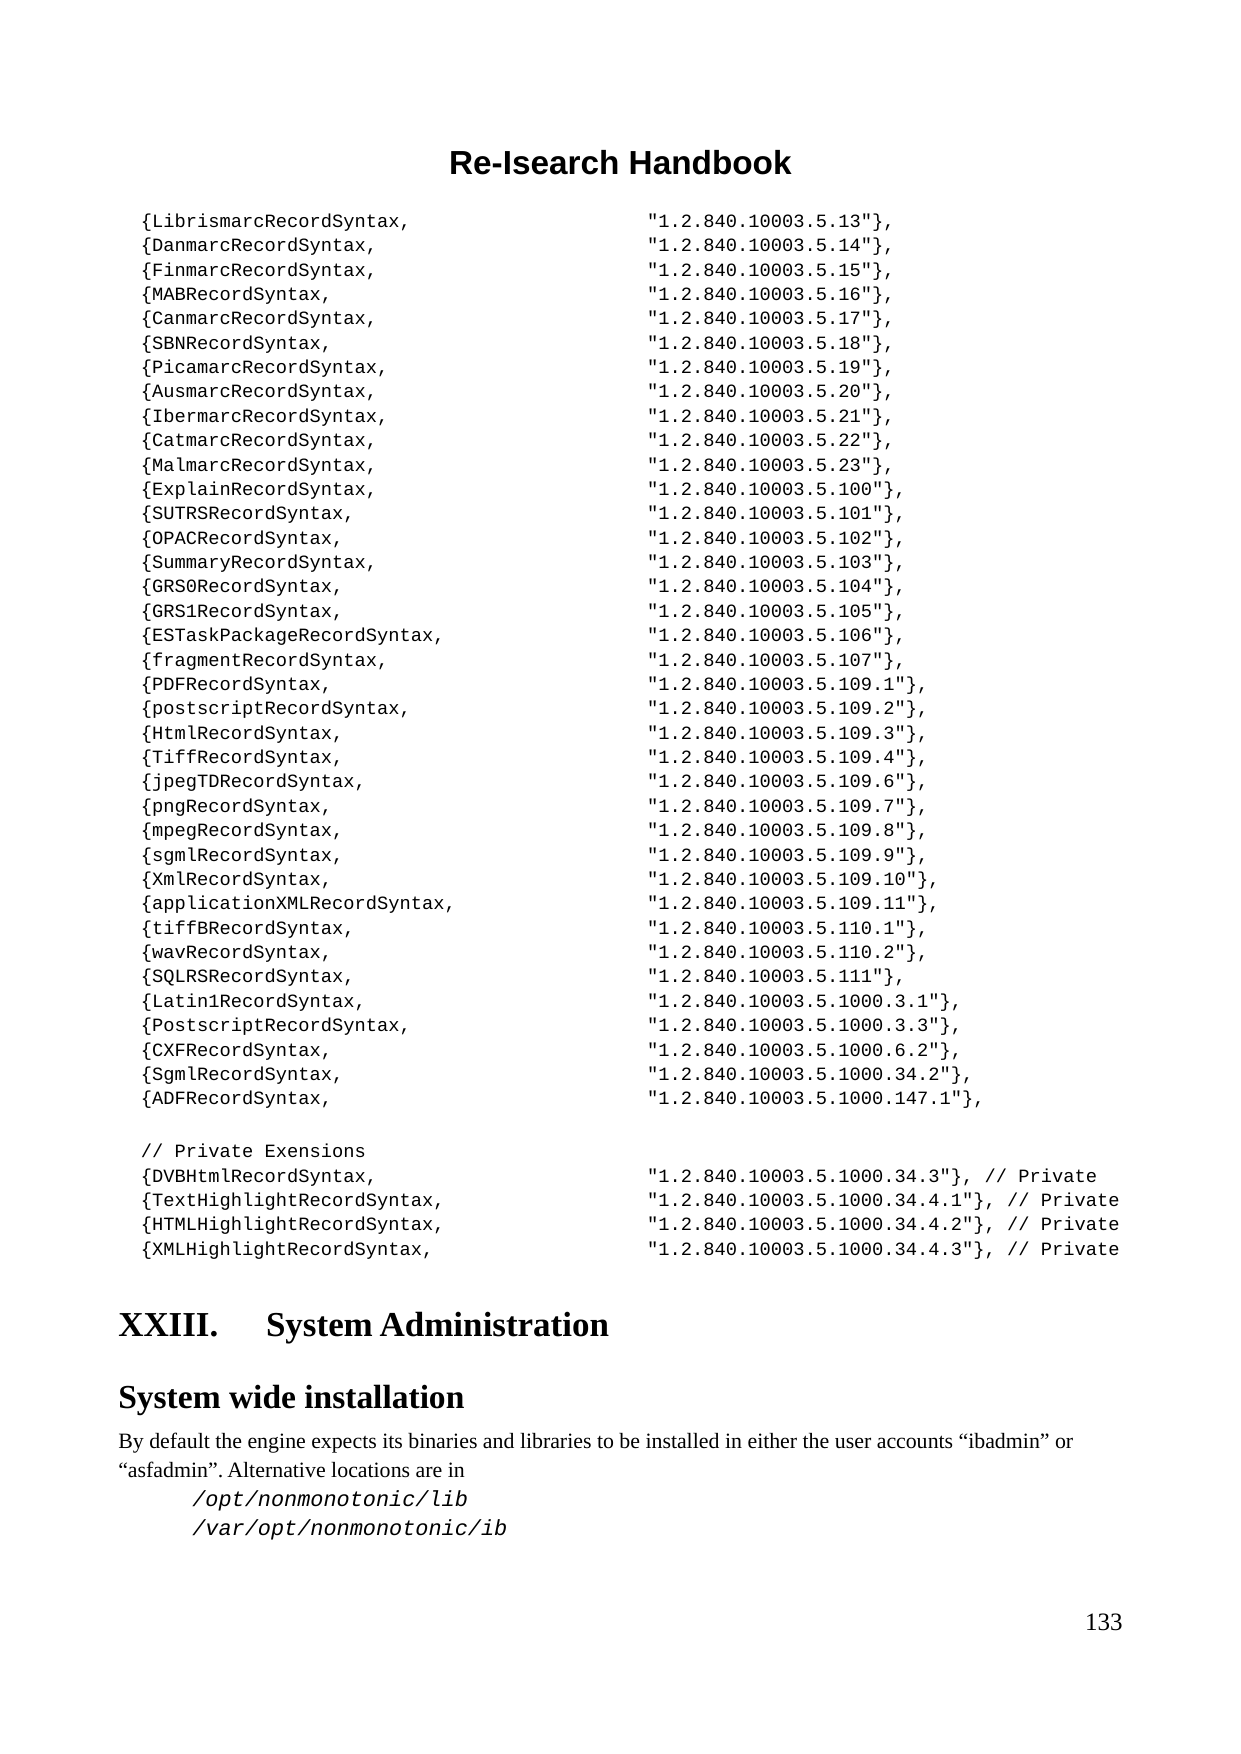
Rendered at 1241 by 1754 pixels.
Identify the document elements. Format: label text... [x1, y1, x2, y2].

text {Latin1RecordSyntax, "1.2.840.10003.5.1000.3.1"}, [118, 992, 1122, 1013]
subtitle System Administration [118, 1304, 1122, 1344]
text {TiffRecordSyntax, "1.2.840.10003.5.109.4"}, [118, 748, 1122, 769]
text {SgmlRecordSyntax, "1.2.840.10003.5.1000.34.2"}, [118, 1065, 1122, 1086]
text {PicamarcRecordSyntax, "1.2.840.10003.5.19"}, [118, 358, 1122, 379]
text {MABRecordSyntax, "1.2.840.10003.5.16"}, [118, 285, 1122, 306]
text {SUTRSRecordSyntax, "1.2.840.10003.5.101"}, [118, 504, 1122, 525]
text {TextHighlightRecordSyntax, "1.2.840.10003.5.1000.34.4.1"}, // Private [118, 1191, 1122, 1212]
text {OPACRecordSyntax, "1.2.840.10003.5.102"}, [118, 528, 1122, 550]
text {CanmarcRecordSyntax, "1.2.840.10003.5.17"}, [118, 309, 1122, 330]
text {ESTaskPackageRecordSyntax, "1.2.840.10003.5.106"}, [118, 626, 1122, 647]
text {mpegRecordSyntax, "1.2.840.10003.5.109.8"}, [118, 821, 1122, 842]
text {XmlRecordSyntax, "1.2.840.10003.5.109.10"}, [118, 870, 1122, 891]
text {tiffBRecordSyntax, "1.2.840.10003.5.110.1"}, [118, 918, 1122, 940]
text {HTMLHighlightRecordSyntax, "1.2.840.10003.5.1000.34.4.2"}, // Private [118, 1215, 1122, 1236]
text {GRS1RecordSyntax, "1.2.840.10003.5.105"}, [118, 602, 1122, 623]
text {SQLRSRecordSyntax, "1.2.840.10003.5.111"}, [118, 967, 1122, 988]
text {applicationXMLRecordSyntax, "1.2.840.10003.5.109.11"}, [118, 894, 1122, 915]
text {PostscriptRecordSyntax, "1.2.840.10003.5.1000.3.3"}, [118, 1016, 1122, 1037]
text {XMLHighlightRecordSyntax, "1.2.840.10003.5.1000.34.4.3"}, // Private [118, 1239, 1122, 1261]
text {CatmarcRecordSyntax, "1.2.840.10003.5.22"}, [118, 431, 1122, 452]
subtitle System wide installation [118, 1377, 1122, 1416]
text {IbermarcRecordSyntax, "1.2.840.10003.5.21"}, [118, 407, 1122, 428]
text {postscriptRecordSyntax, "1.2.840.10003.5.109.2"}, [118, 699, 1122, 720]
text {LibrismarcRecordSyntax, "1.2.840.10003.5.13"}, [118, 212, 1122, 233]
text {ExplainRecordSyntax, "1.2.840.10003.5.100"}, [118, 480, 1122, 501]
text {wavRecordSyntax, "1.2.840.10003.5.110.2"}, [118, 943, 1122, 964]
text {DanmarcRecordSyntax, "1.2.840.10003.5.14"}, [118, 236, 1122, 257]
text {sgmlRecordSyntax, "1.2.840.10003.5.109.9"}, [118, 845, 1122, 867]
text {PDFRecordSyntax, "1.2.840.10003.5.109.1"}, [118, 675, 1122, 696]
text {AusmarcRecordSyntax, "1.2.840.10003.5.20"}, [118, 382, 1122, 403]
text // Private Exensions [118, 1142, 1122, 1163]
text {jpegTDRecordSyntax, "1.2.840.10003.5.109.6"}, [118, 772, 1122, 793]
text {GRS0RecordSyntax, "1.2.840.10003.5.104"}, [118, 577, 1122, 598]
text {SummaryRecordSyntax, "1.2.840.10003.5.103"}, [118, 553, 1122, 574]
text {pngRecordSyntax, "1.2.840.10003.5.109.7"}, [118, 797, 1122, 818]
text {ADFRecordSyntax, "1.2.840.10003.5.1000.147.1"}, [118, 1089, 1122, 1110]
text {SBNRecordSyntax, "1.2.840.10003.5.18"}, [118, 333, 1122, 355]
text {FinmarcRecordSyntax, "1.2.840.10003.5.15"}, [118, 260, 1122, 282]
text {HtmlRecordSyntax, "1.2.840.10003.5.109.3"}, [118, 723, 1122, 745]
text {MalmarcRecordSyntax, "1.2.840.10003.5.23"}, [118, 455, 1122, 477]
text {CXFRecordSyntax, "1.2.840.10003.5.1000.6.2"}, [118, 1040, 1122, 1062]
text By default the engine expects its binaries and libraries to be installed in either the user accounts “ibadmin” or “asfadmin”. Alternative locations are in [118, 1428, 1122, 1483]
text /var/opt/nonmonotonic/ib [118, 1517, 1122, 1542]
text {fragmentRecordSyntax, "1.2.840.10003.5.107"}, [118, 650, 1122, 672]
text /opt/nonmonotonic/lib [118, 1486, 1122, 1513]
text {DVBHtmlRecordSyntax, "1.2.840.10003.5.1000.34.3"}, // Private [118, 1166, 1122, 1188]
